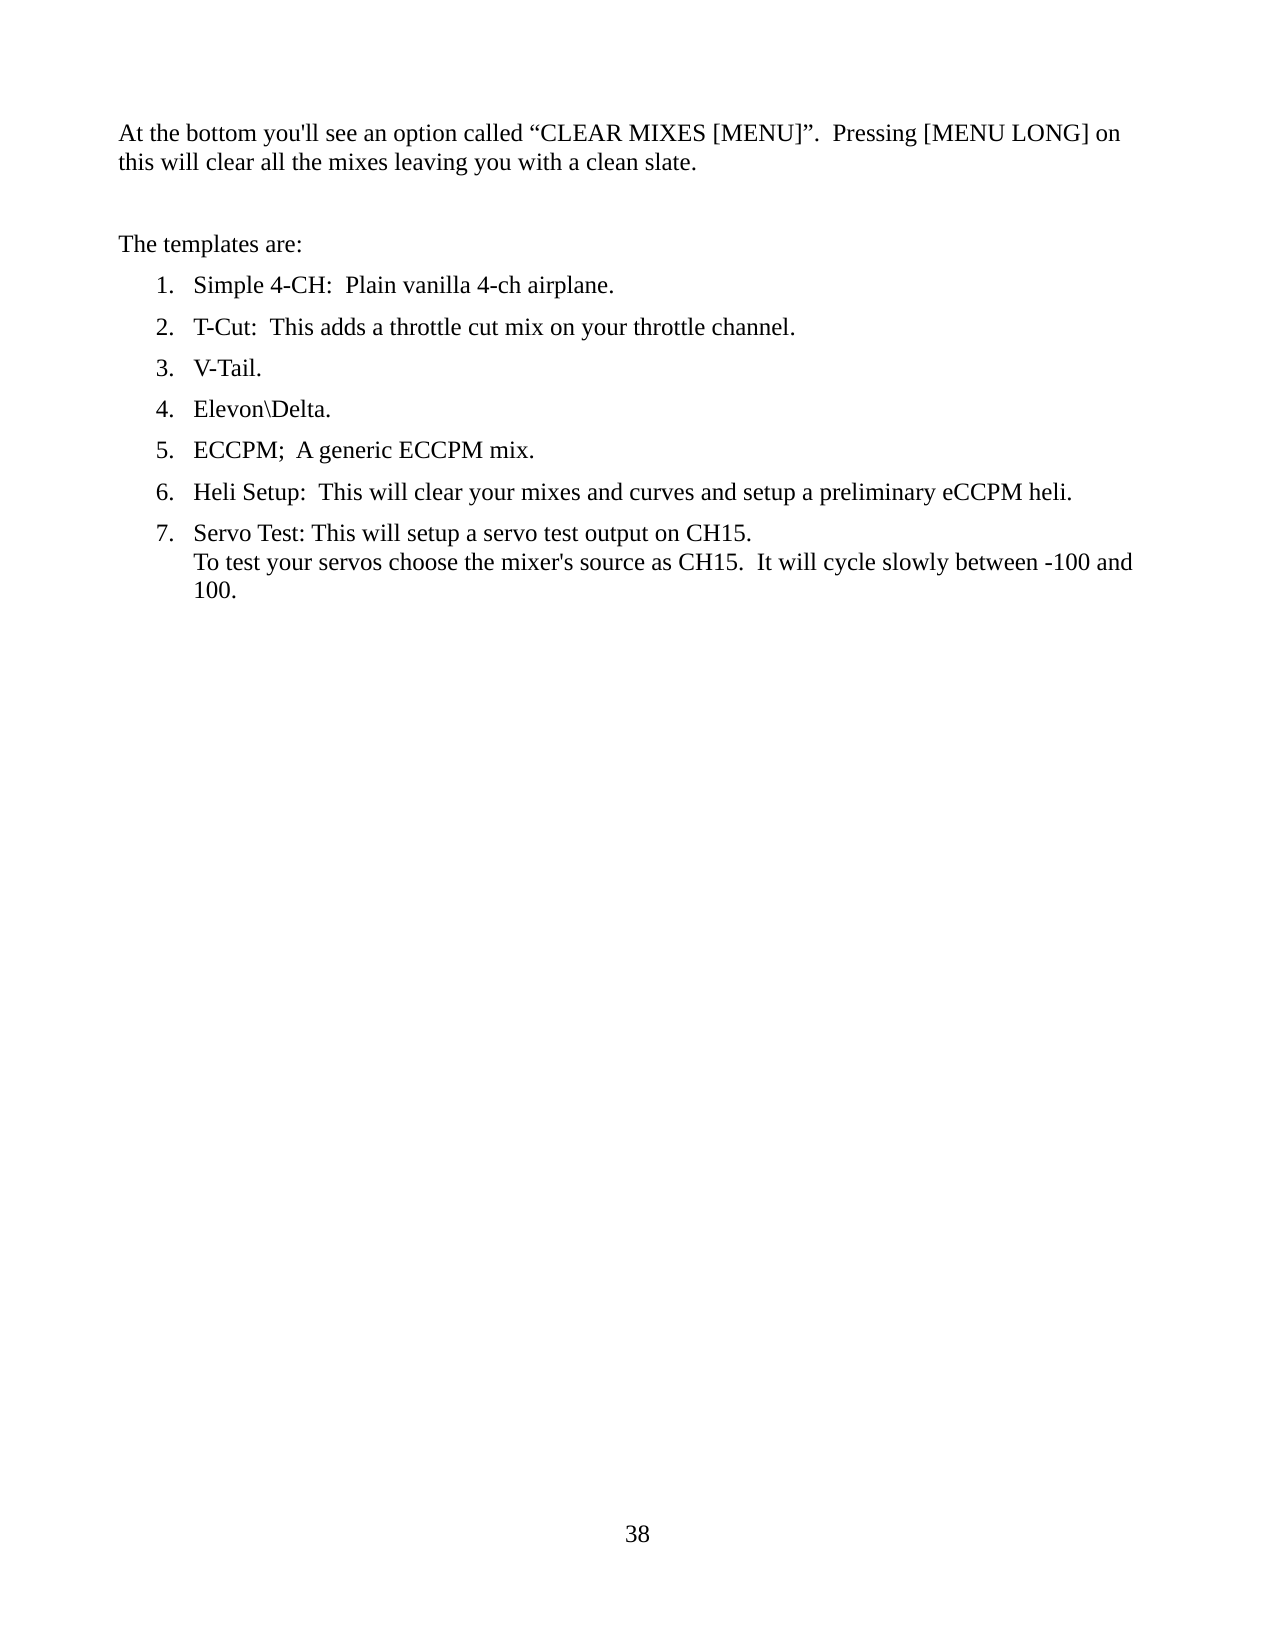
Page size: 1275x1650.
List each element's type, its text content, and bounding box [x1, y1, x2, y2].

list T-Cut: This adds a throttle cut mix on your throttle channel. [156, 312, 1157, 341]
text The templates are: [118, 229, 1157, 258]
list V-Tail. [156, 353, 1157, 382]
list Simple 4-CH: Plain vanilla 4-ch airplane. [156, 271, 1157, 299]
list Elevon\Delta. [156, 394, 1157, 423]
list ECCPM; A generic ECCPM mix. [156, 436, 1157, 464]
text At the bottom you'll see an option called “CLEAR MIXES [MENU]”. Pressing [MENU LONG] on this will clear all the mixes leaving you with a clean slate. [118, 118, 1157, 176]
list Heli Setup: This will clear your mixes and curves and setup a preliminary eCCPM heli. [156, 477, 1157, 506]
list Servo Test: This will setup a servo test output on CH15. To test your servos choose the mixer's source as CH15. It will cycle slowly between -100 and 100. [156, 518, 1157, 604]
